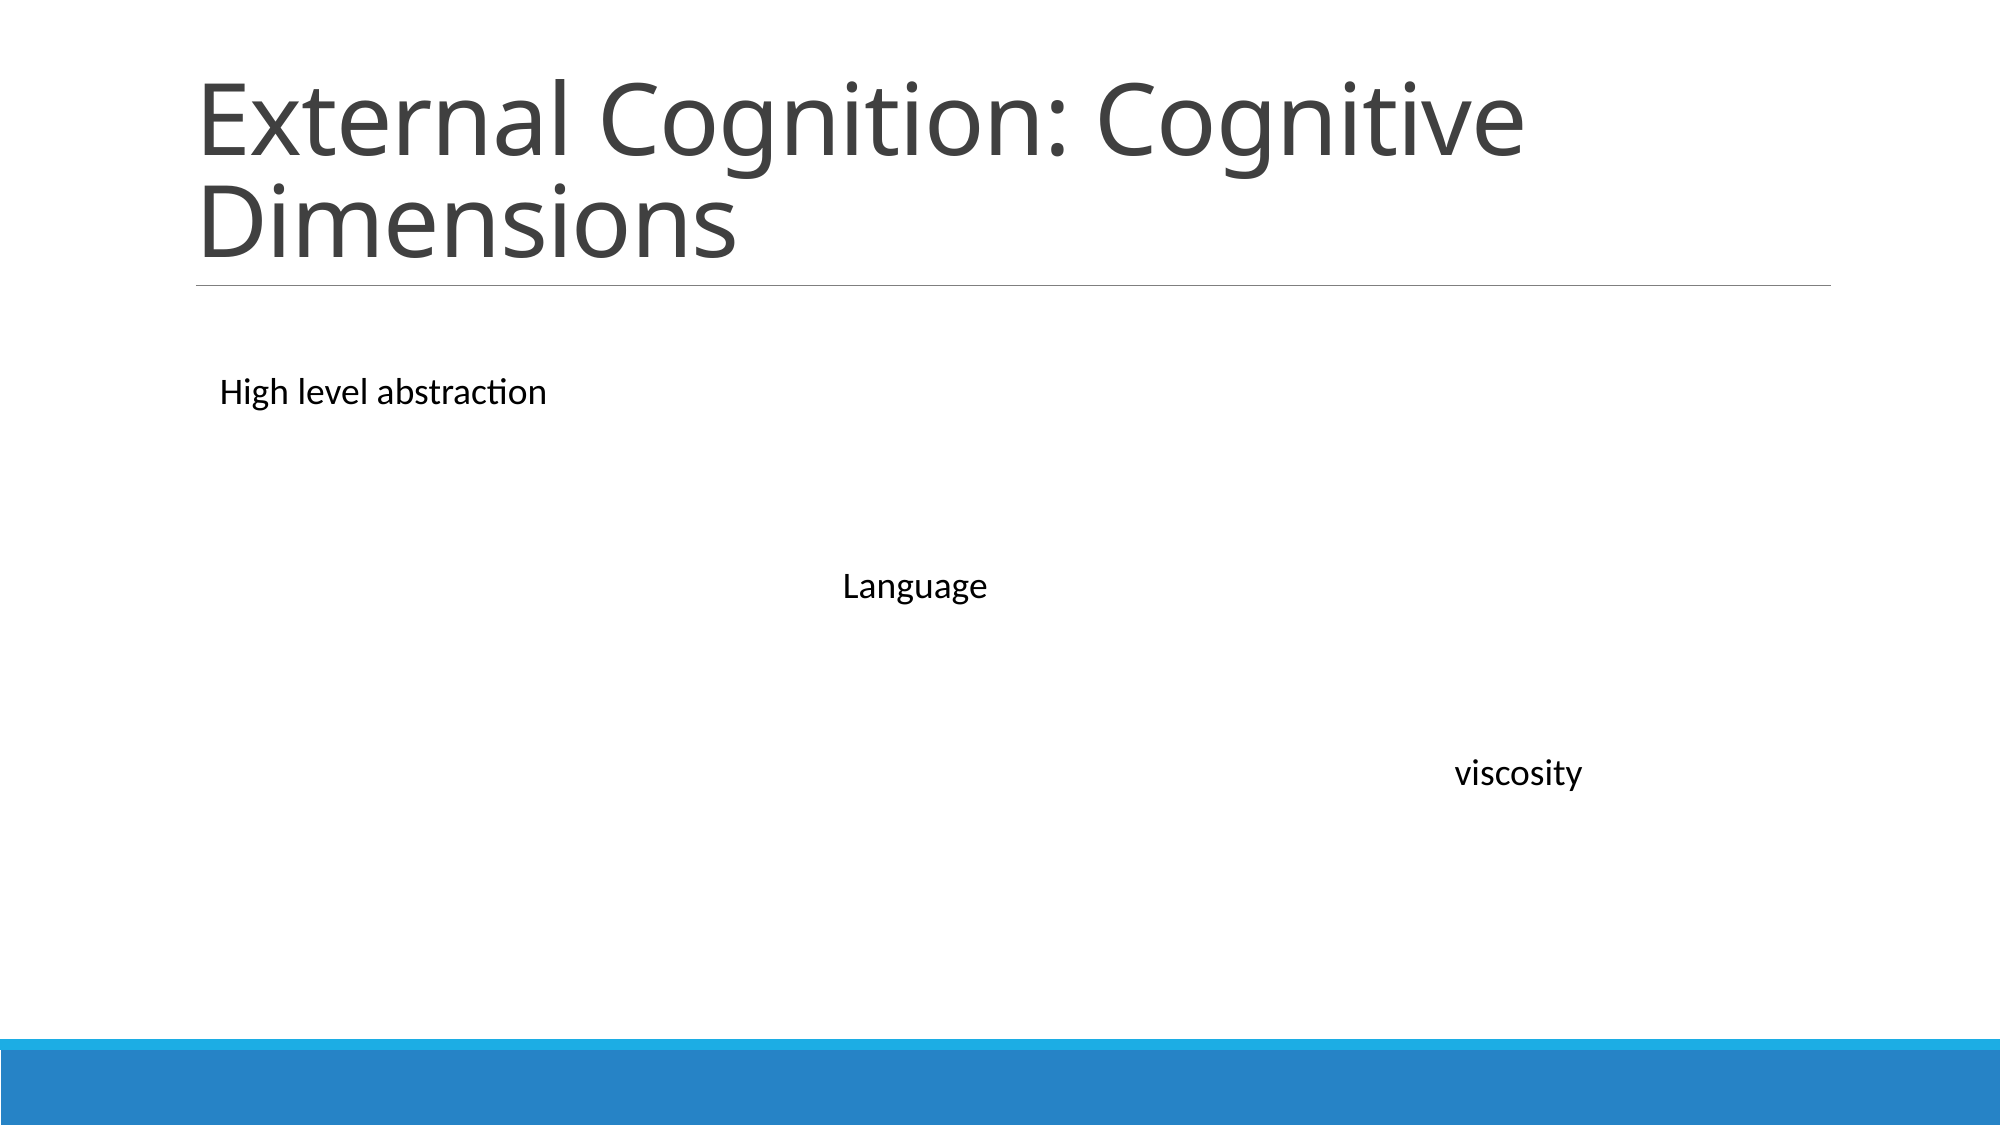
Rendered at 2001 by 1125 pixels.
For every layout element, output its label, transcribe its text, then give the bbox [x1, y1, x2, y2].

text_box viscosity [1439, 740, 1600, 802]
text_box High level abstraction [204, 359, 568, 421]
title External Cognition: Cognitive Dimensions [180, 47, 1831, 286]
text_box Language [828, 553, 1006, 614]
